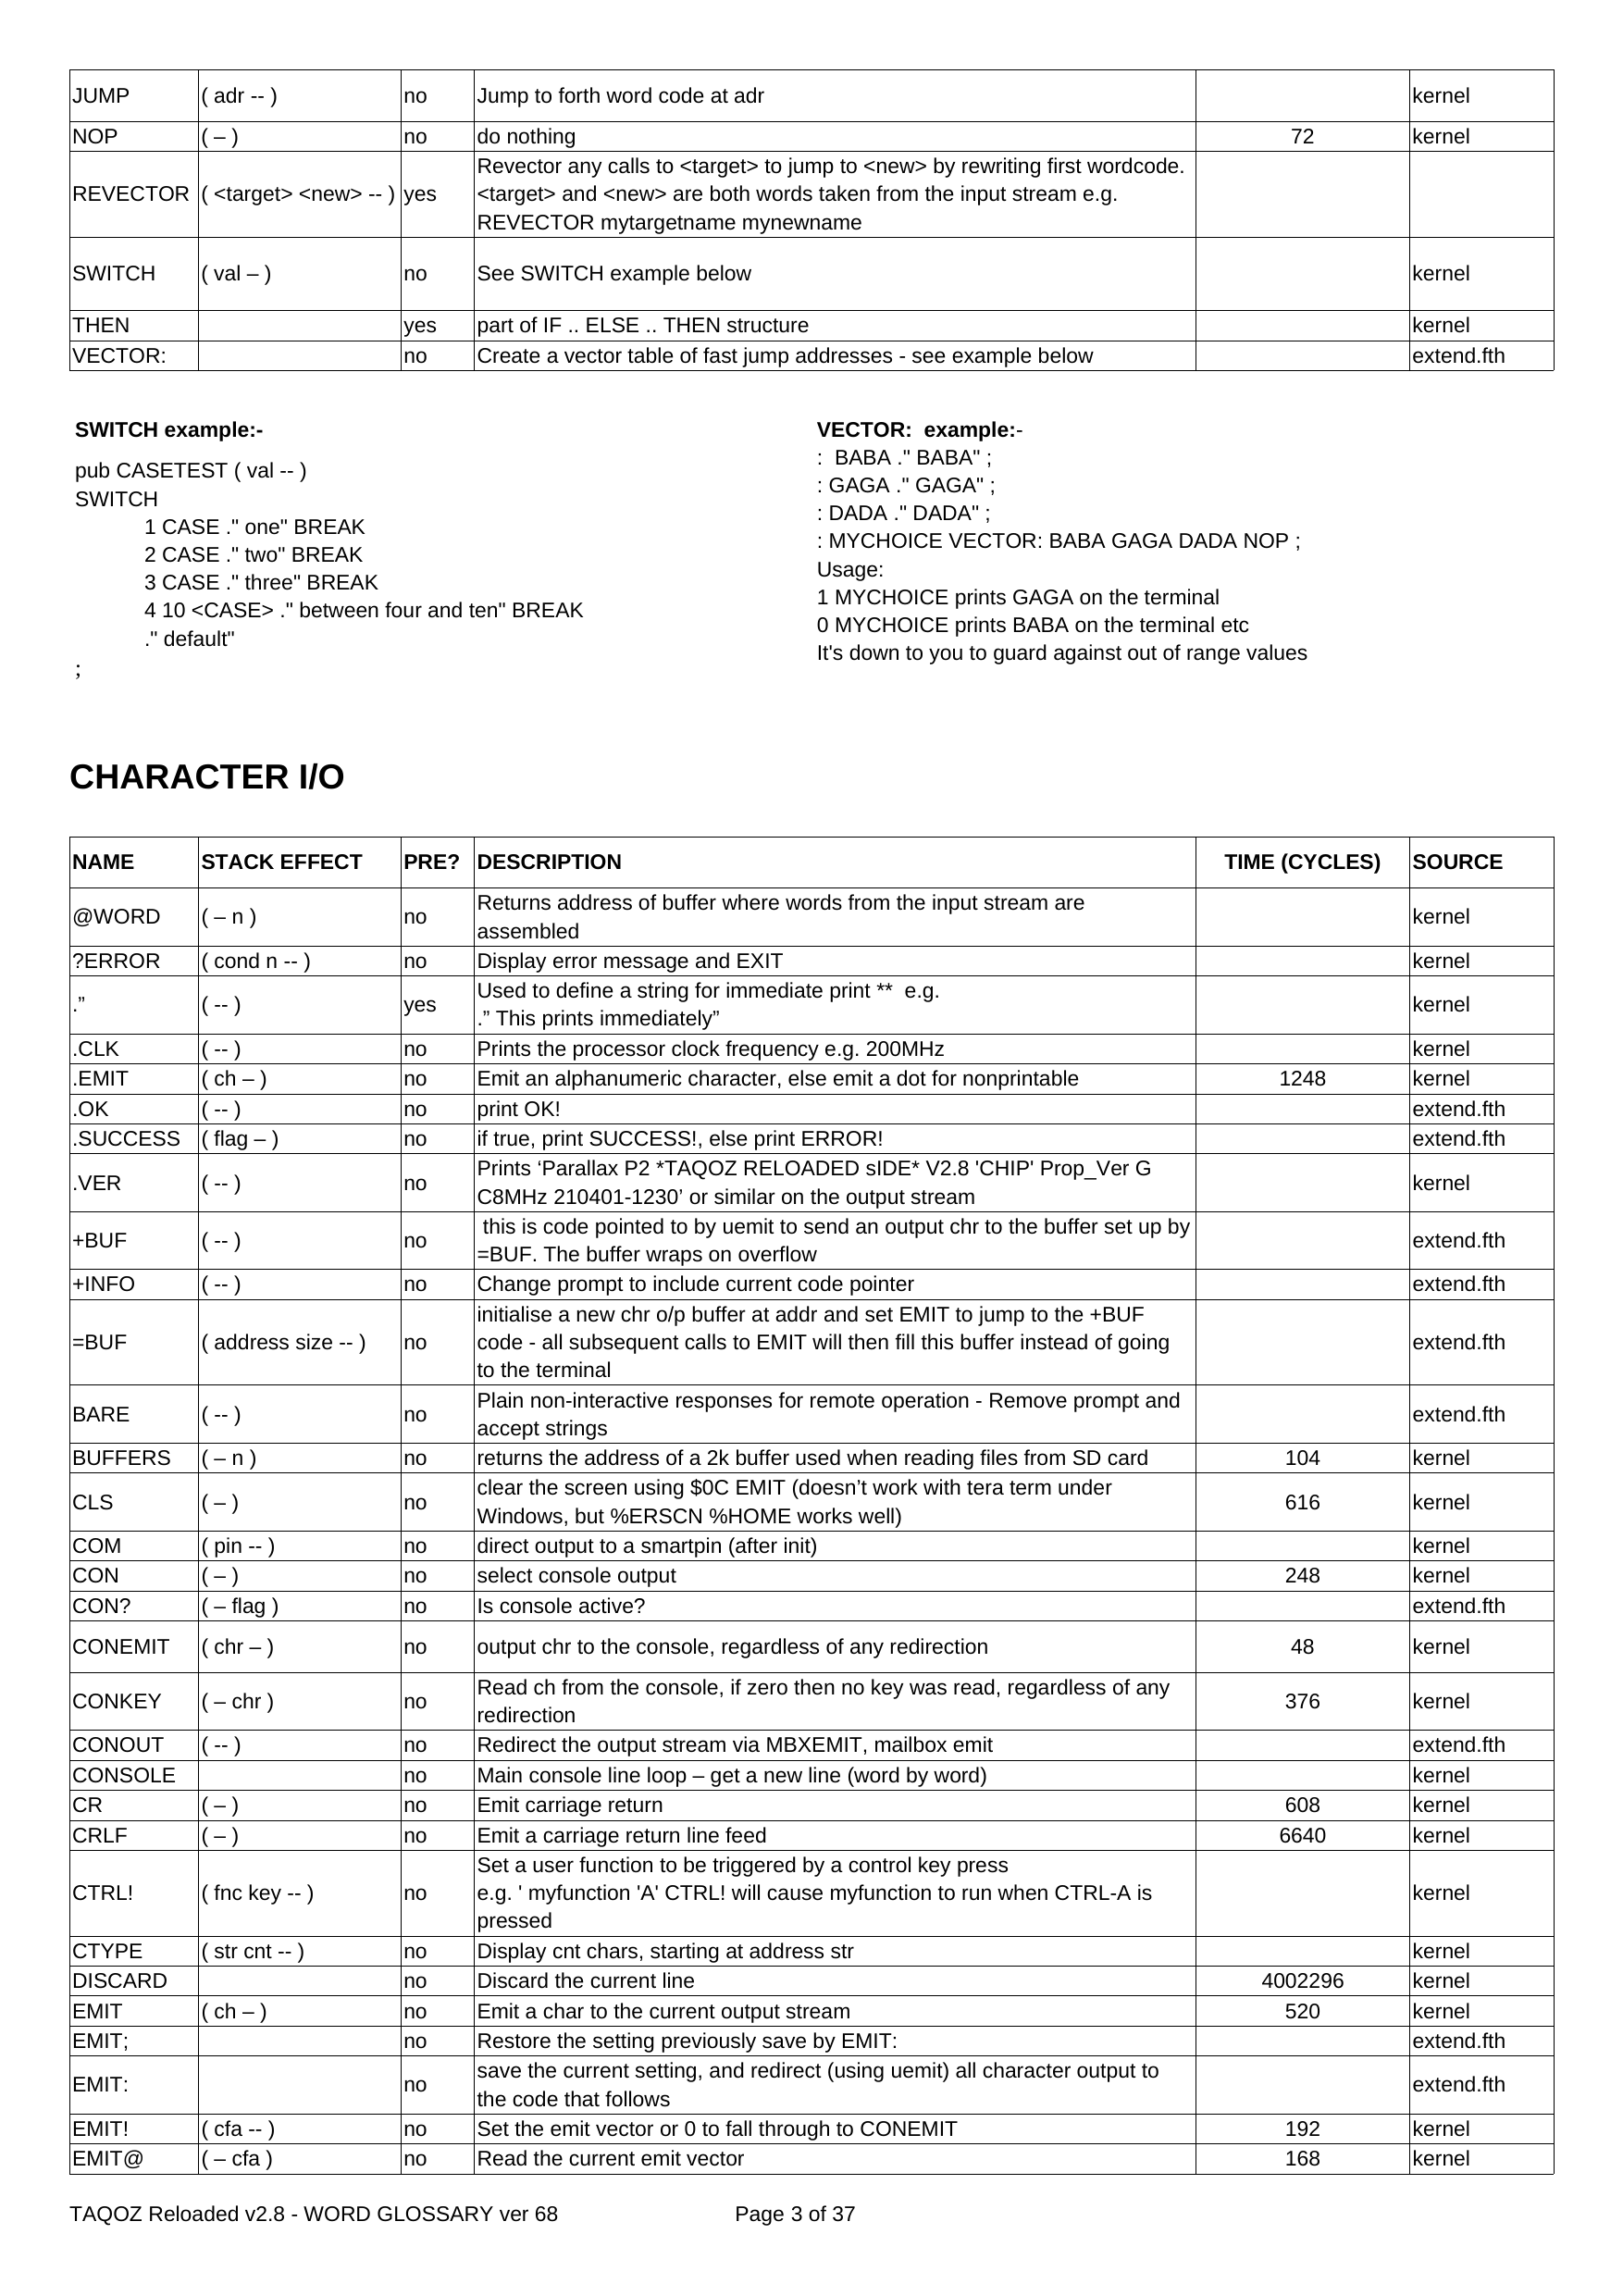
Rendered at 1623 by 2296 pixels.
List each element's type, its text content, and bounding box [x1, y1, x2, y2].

table_cell ( -- ) [199, 976, 401, 1034]
table_cell kernel [1410, 1473, 1554, 1531]
table_cell ( -- ) [199, 1095, 401, 1123]
table_cell print OK! [475, 1095, 1196, 1123]
table_cell no [402, 1473, 474, 1531]
table_cell Used to define a string for immediate print ** e.g. .” This prints immediately” [475, 976, 1196, 1034]
table_cell no [402, 1937, 474, 1966]
table_cell no [402, 1532, 474, 1560]
table_cell no [402, 122, 474, 151]
table_cell 1248 [1196, 1064, 1409, 1094]
table_cell extend.fth [1410, 2027, 1554, 2055]
table_cell CON? [70, 1592, 198, 1620]
table_cell no [402, 1300, 474, 1384]
table_cell ( – chr ) [199, 1673, 401, 1730]
table_header SWITCH example:- pub CASETEST ( val -- ) SWITCH 1 CASE ." one" BREAK 2 CASE ." two" BREAK 3 CASE ." three" BREAK 4 10 <CASE> ." between four and ten" BREAK ." default" ; [69, 412, 811, 686]
table_cell kernel [1410, 1851, 1554, 1936]
table_cell [1196, 1851, 1409, 1936]
table_cell COM [70, 1532, 198, 1560]
table_cell [1196, 341, 1409, 370]
table_cell ( – n ) [199, 1444, 401, 1472]
table_cell DISCARD [70, 1967, 198, 1995]
table_cell CRLF [70, 1821, 198, 1850]
table_cell SWITCH [70, 238, 198, 310]
table_cell [1196, 70, 1409, 121]
table_cell 6640 [1196, 1821, 1409, 1850]
table_cell Read ch from the console, if zero then no key was read, regardless of any redirection [475, 1673, 1196, 1730]
table_cell 72 [1196, 122, 1409, 151]
table_cell Prints ‘Parallax P2 *TAQOZ RELOADED sIDE* V2.8 'CHIP' Prop_Ver G C8MHz 210401-1230’ or similar on the output stream [475, 1154, 1196, 1211]
table_cell ( pin -- ) [199, 1532, 401, 1560]
table_cell direct output to a smartpin (after init) [475, 1532, 1196, 1560]
table_cell Jump to forth word code at adr [475, 70, 1196, 121]
table_cell ( str cnt -- ) [199, 1937, 401, 1966]
table_cell ( – ) [199, 1821, 401, 1850]
table_header SOURCE [1410, 838, 1554, 887]
table_cell ( – ) [199, 1561, 401, 1591]
table_cell ( -- ) [199, 1035, 401, 1063]
table_cell ( ch – ) [199, 1064, 401, 1094]
table_cell extend.fth [1410, 1095, 1554, 1123]
table_cell Display error message and EXIT [475, 947, 1196, 975]
table_header DESCRIPTION [475, 838, 1196, 887]
table_cell [1196, 1270, 1409, 1299]
table_cell ( ch – ) [199, 1996, 401, 2026]
table_cell kernel [1410, 311, 1554, 341]
table_cell kernel [1410, 1444, 1554, 1472]
table_cell [1196, 1124, 1409, 1153]
table_cell kernel [1410, 70, 1554, 121]
table_cell no [402, 2144, 474, 2173]
table_cell [1196, 1035, 1409, 1063]
table_cell [1196, 1937, 1409, 1966]
table_cell BUFFERS [70, 1444, 198, 1472]
table_cell [1196, 2056, 1409, 2114]
table_cell [199, 341, 401, 370]
table_cell no [402, 1821, 474, 1850]
table_cell no [402, 238, 474, 310]
table_cell ( adr -- ) [199, 70, 401, 121]
table_cell output chr to the console, regardless of any redirection [475, 1621, 1196, 1672]
table_cell no [402, 1592, 474, 1620]
table_cell THEN [70, 311, 198, 341]
table_cell ( -- ) [199, 1154, 401, 1211]
table_cell CON [70, 1561, 198, 1591]
table_cell EMIT! [70, 2115, 198, 2143]
table_cell [1410, 152, 1554, 237]
table_cell ( – cfa ) [199, 2144, 401, 2173]
table_cell Emit an alphanumeric character, else emit a dot for nonprintable [475, 1064, 1196, 1094]
table_cell kernel [1410, 1154, 1554, 1211]
table_cell [1196, 1154, 1409, 1211]
table_cell NOP [70, 122, 198, 151]
table_cell ( flag – ) [199, 1124, 401, 1153]
table_cell extend.fth [1410, 1270, 1554, 1299]
table_cell 48 [1196, 1621, 1409, 1672]
table_header TIME (CYCLES) [1196, 838, 1409, 887]
table_cell 616 [1196, 1473, 1409, 1531]
table_cell [1196, 238, 1409, 310]
table_cell .OK [70, 1095, 198, 1123]
table_cell 520 [1196, 1996, 1409, 2026]
table_cell no [402, 1761, 474, 1790]
table_cell ( -- ) [199, 1212, 401, 1269]
table_cell no [402, 888, 474, 946]
table_cell kernel [1410, 1561, 1554, 1591]
table_cell ( – ) [199, 1473, 401, 1531]
table_cell yes [402, 152, 474, 237]
table_cell kernel [1410, 1821, 1554, 1850]
table_header PRE? [402, 838, 474, 887]
table_cell @WORD [70, 888, 198, 946]
table_cell ( cond n -- ) [199, 947, 401, 975]
table_cell no [402, 1673, 474, 1730]
table_cell 4002296 [1196, 1967, 1409, 1995]
table_cell EMIT [70, 1996, 198, 2026]
table_cell kernel [1410, 2115, 1554, 2143]
table_cell no [402, 1385, 474, 1443]
table_cell ( <target> <new> -- ) [199, 152, 401, 237]
table_cell ( -- ) [199, 1731, 401, 1760]
table_cell EMIT@ [70, 2144, 198, 2173]
table_cell no [402, 2056, 474, 2114]
table_cell kernel [1410, 976, 1554, 1034]
table_cell 248 [1196, 1561, 1409, 1591]
table_cell extend.fth [1410, 341, 1554, 370]
table_cell Change prompt to include current code pointer [475, 1270, 1196, 1299]
table_cell [199, 311, 401, 341]
table_cell no [402, 1095, 474, 1123]
table_cell no [402, 1996, 474, 2026]
table_cell extend.fth [1410, 1212, 1554, 1269]
table_cell EMIT: [70, 2056, 198, 2114]
table_cell no [402, 70, 474, 121]
table_cell [199, 2056, 401, 2114]
table_cell kernel [1410, 1791, 1554, 1820]
table_cell no [402, 2027, 474, 2055]
table_cell Create a vector table of fast jump addresses - see example below [475, 341, 1196, 370]
table_cell yes [402, 976, 474, 1034]
table_cell no [402, 1851, 474, 1936]
table_cell [1196, 976, 1409, 1034]
table_cell [1196, 1095, 1409, 1123]
table_cell ( – n ) [199, 888, 401, 946]
table_cell Set a user function to be triggered by a control key press e.g. ' myfunction 'A' CTRL! will cause myfunction to run when CTRL-A is pressed [475, 1851, 1196, 1936]
table_cell ( -- ) [199, 1385, 401, 1443]
table_cell no [402, 1154, 474, 1211]
table_cell Restore the setting previously save by EMIT: [475, 2027, 1196, 2055]
table_cell this is code pointed to by uemit to send an output chr to the buffer set up by =BUF. The buffer wraps on overflow [475, 1212, 1196, 1269]
table_cell CTYPE [70, 1937, 198, 1966]
table_cell .VER [70, 1154, 198, 1211]
table_cell CONOUT [70, 1731, 198, 1760]
table_cell 168 [1196, 2144, 1409, 2173]
table_cell Main console line loop – get a new line (word by word) [475, 1761, 1196, 1790]
table_cell CONEMIT [70, 1621, 198, 1672]
table_cell no [402, 1621, 474, 1672]
table_cell no [402, 341, 474, 370]
table_cell [199, 1967, 401, 1995]
table_cell kernel [1410, 1035, 1554, 1063]
table_cell Set the emit vector or 0 to fall through to CONEMIT [475, 2115, 1196, 2143]
table_cell ( cfa -- ) [199, 2115, 401, 2143]
table_cell [1196, 888, 1409, 946]
table_cell [1196, 947, 1409, 975]
table_cell no [402, 1791, 474, 1820]
table_cell Redirect the output stream via MBXEMIT, mailbox emit [475, 1731, 1196, 1760]
table_cell extend.fth [1410, 1124, 1554, 1153]
table_cell VECTOR: [70, 341, 198, 370]
table_cell [1196, 1731, 1409, 1760]
table_cell kernel [1410, 238, 1554, 310]
table_cell yes [402, 311, 474, 341]
table_cell ( – ) [199, 122, 401, 151]
table_cell returns the address of a 2k buffer used when reading files from SD card [475, 1444, 1196, 1472]
table_cell kernel [1410, 1621, 1554, 1672]
subtitle CHARACTER I/O [69, 757, 1554, 797]
table_cell select console output [475, 1561, 1196, 1591]
table_cell CTRL! [70, 1851, 198, 1936]
table_cell no [402, 1444, 474, 1472]
table_cell [1196, 1592, 1409, 1620]
table_cell EMIT; [70, 2027, 198, 2055]
table_cell CLS [70, 1473, 198, 1531]
table_cell =BUF [70, 1300, 198, 1384]
table_cell Emit a char to the current output stream [475, 1996, 1196, 2026]
table_cell Read the current emit vector [475, 2144, 1196, 2173]
table_cell ( address size -- ) [199, 1300, 401, 1384]
table_cell [1196, 1212, 1409, 1269]
table_cell Discard the current line [475, 1967, 1196, 1995]
table_cell Is console active? [475, 1592, 1196, 1620]
table_cell extend.fth [1410, 1385, 1554, 1443]
table_cell extend.fth [1410, 2056, 1554, 2114]
table_cell ( – flag ) [199, 1592, 401, 1620]
table_cell kernel [1410, 2144, 1554, 2173]
table_cell CONKEY [70, 1673, 198, 1730]
table_cell no [402, 1064, 474, 1094]
table_cell do nothing [475, 122, 1196, 151]
table_cell no [402, 1212, 474, 1269]
table_cell save the current setting, and redirect (using uemit) all character output to the code that follows [475, 2056, 1196, 2114]
table_cell +INFO [70, 1270, 198, 1299]
table_cell [1196, 1532, 1409, 1560]
table_header VECTOR: example:- : BABA ." BABA" ; : GAGA ." GAGA" ; : DADA ." DADA" ; : MYCHOICE VECTOR: BABA GAGA DADA NOP ; Usage: 1 MYCHOICE prints GAGA on the terminal 0 MYCHOICE prints BABA on the terminal etc It's down to you to guard against out of range values [811, 412, 1554, 686]
table_cell kernel [1410, 1996, 1554, 2026]
table_cell [1196, 2027, 1409, 2055]
table_cell kernel [1410, 1064, 1554, 1094]
table_cell .EMIT [70, 1064, 198, 1094]
table_cell no [402, 1967, 474, 1995]
table_cell kernel [1410, 888, 1554, 946]
table_cell .CLK [70, 1035, 198, 1063]
table_cell REVECTOR [70, 152, 198, 237]
table_cell no [402, 1270, 474, 1299]
table_cell 104 [1196, 1444, 1409, 1472]
table_cell [1196, 1300, 1409, 1384]
table_cell kernel [1410, 1761, 1554, 1790]
table_cell no [402, 1561, 474, 1591]
table_cell kernel [1410, 1673, 1554, 1730]
table_cell ( val – ) [199, 238, 401, 310]
table_cell Plain non-interactive responses for remote operation - Remove prompt and accept strings [475, 1385, 1196, 1443]
table_cell [1196, 152, 1409, 237]
table_cell ( -- ) [199, 1270, 401, 1299]
table_cell extend.fth [1410, 1592, 1554, 1620]
table_cell [1196, 1385, 1409, 1443]
table_cell extend.fth [1410, 1731, 1554, 1760]
table_cell no [402, 2115, 474, 2143]
table_cell Display cnt chars, starting at address str [475, 1937, 1196, 1966]
table_cell kernel [1410, 122, 1554, 151]
table_cell .SUCCESS [70, 1124, 198, 1153]
table_cell ( fnc key -- ) [199, 1851, 401, 1936]
table_cell initialise a new chr o/p buffer at addr and set EMIT to jump to the +BUF code - all subsequent calls to EMIT will then fill this buffer instead of going to the terminal [475, 1300, 1196, 1384]
table_cell Prints the processor clock frequency e.g. 200MHz [475, 1035, 1196, 1063]
table_cell ( chr – ) [199, 1621, 401, 1672]
table_cell CONSOLE [70, 1761, 198, 1790]
table_cell ( – ) [199, 1791, 401, 1820]
table_cell 376 [1196, 1673, 1409, 1730]
table_cell kernel [1410, 1937, 1554, 1966]
table_cell .” [70, 976, 198, 1034]
table_cell Emit carriage return [475, 1791, 1196, 1820]
table_cell extend.fth [1410, 1300, 1554, 1384]
table_cell [199, 1761, 401, 1790]
table_cell ?ERROR [70, 947, 198, 975]
table_header NAME [70, 838, 198, 887]
table_cell +BUF [70, 1212, 198, 1269]
table_cell [199, 2027, 401, 2055]
table_cell kernel [1410, 1967, 1554, 1995]
table_cell Returns address of buffer where words from the input stream are assembled [475, 888, 1196, 946]
table_cell 192 [1196, 2115, 1409, 2143]
table_cell if true, print SUCCESS!, else print ERROR! [475, 1124, 1196, 1153]
table_cell no [402, 1124, 474, 1153]
table_cell kernel [1410, 1532, 1554, 1560]
table_cell BARE [70, 1385, 198, 1443]
table_cell [1196, 1761, 1409, 1790]
table_cell clear the screen using $0C EMIT (doesn’t work with tera term under Windows, but %ERSCN %HOME works well) [475, 1473, 1196, 1531]
table_cell 608 [1196, 1791, 1409, 1820]
table_cell no [402, 947, 474, 975]
table_header STACK EFFECT [199, 838, 401, 887]
table_cell kernel [1410, 947, 1554, 975]
table_cell no [402, 1731, 474, 1760]
table_cell See SWITCH example below [475, 238, 1196, 310]
table_cell Emit a carriage return line feed [475, 1821, 1196, 1850]
table_cell [1196, 311, 1409, 341]
table_cell Revector any calls to <target> to jump to <new> by rewriting first wordcode. <target> and <new> are both words taken from the input stream e.g. REVECTOR mytargetname mynewname [475, 152, 1196, 237]
table_cell JUMP [70, 70, 198, 121]
table_cell CR [70, 1791, 198, 1820]
table_cell no [402, 1035, 474, 1063]
table_cell part of IF .. ELSE .. THEN structure [475, 311, 1196, 341]
